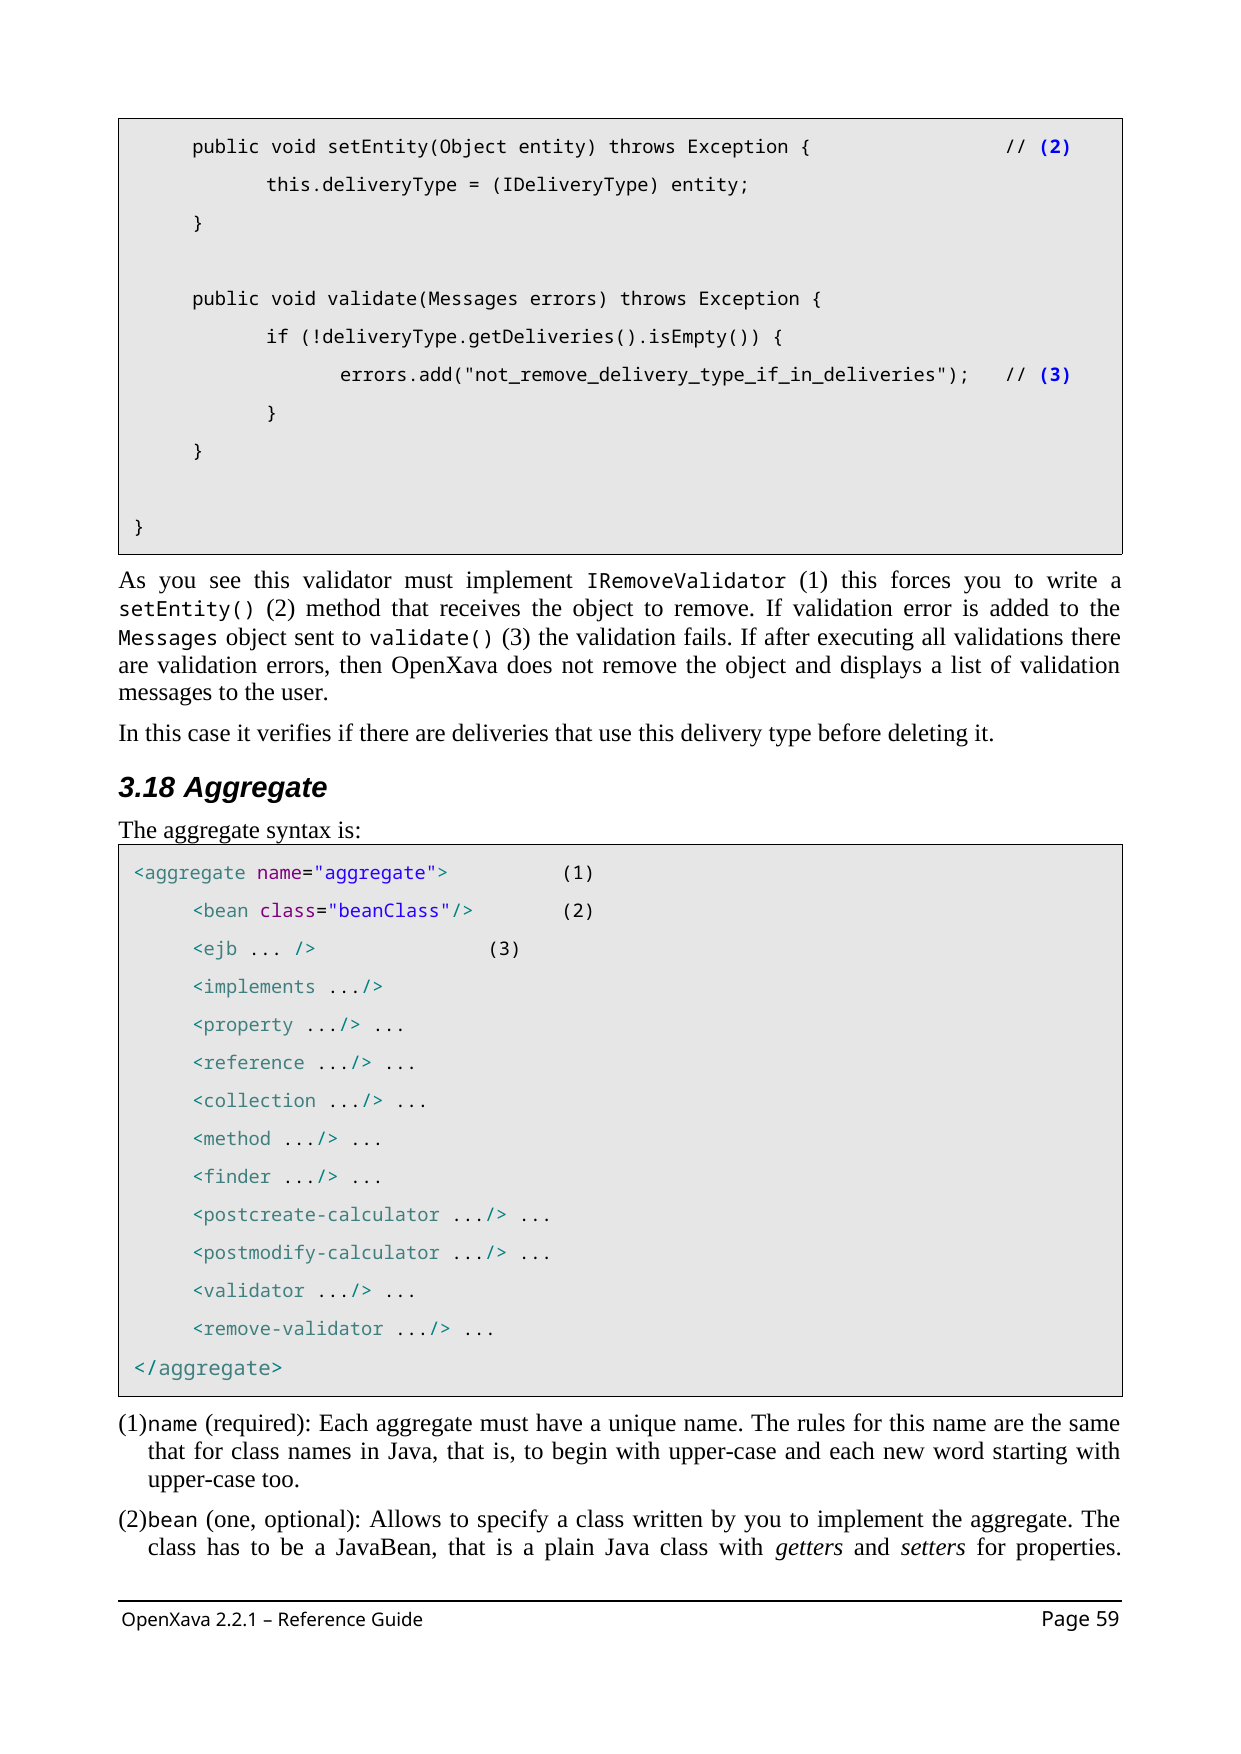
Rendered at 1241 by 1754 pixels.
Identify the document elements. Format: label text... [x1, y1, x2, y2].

subtitle Aggregate [118, 771, 1122, 804]
text <aggregate name="aggregate"> (1) [119, 845, 1122, 882]
text <postcreate-calculator .../> ... [119, 1187, 1122, 1224]
text As you see this validator must implement IRemoveValidator (1) this forces you to write a setEntity() (2) method that receives the object to remove. If validation error is added to the Messages object sent to validate() (3) the validation fails. If after executing all validations there are validation errors, then OpenXava does not remove the object and displays a list of validation messages to the user. [118, 566, 1122, 706]
text } [119, 498, 1122, 554]
text <collection .../> ... [119, 1072, 1122, 1111]
text <bean class="beanClass"/> (2) [119, 882, 1122, 920]
text <reference .../> ... [119, 1034, 1122, 1072]
text <property .../> ... [119, 996, 1122, 1034]
text } [119, 422, 1122, 460]
text errors.add("not_remove_delivery_type_if_in_deliveries"); // (3) [119, 346, 1122, 384]
text <ejb ... /> (3) [119, 920, 1122, 958]
text <finder .../> ... [119, 1148, 1122, 1187]
list name (required): Each aggregate must have a unique name. The rules for this name are the same that for class names in Java, that is, to begin with upper-case and each new word starting with upper-case too. [118, 1409, 1122, 1493]
text <method .../> ... [119, 1111, 1122, 1148]
list bean (one, optional): Allows to specify a class written by you to implement the aggregate. The class has to be a JavaBean, that is a plain Java class with getters and setters for properties. [118, 1505, 1122, 1561]
text <validator .../> ... [119, 1263, 1122, 1301]
text In this case it verifies if there are deliveries that use this delivery type before deleting it. [118, 719, 1122, 746]
text <remove-validator .../> ... [119, 1301, 1122, 1339]
text } [119, 194, 1122, 232]
text </aggregate> [119, 1339, 1122, 1396]
text if (!deliveryType.getDeliveries().isEmpty()) { [119, 308, 1122, 346]
text public void validate(Messages errors) throws Exception { [119, 270, 1122, 308]
text this.deliveryType = (IDeliveryType) entity; [119, 156, 1122, 194]
text } [119, 384, 1122, 422]
text public void setEntity(Object entity) throws Exception { // (2) [119, 119, 1122, 156]
text The aggregate syntax is: [118, 817, 1122, 844]
text <implements .../> [119, 958, 1122, 996]
text <postmodify-calculator .../> ... [119, 1224, 1122, 1263]
